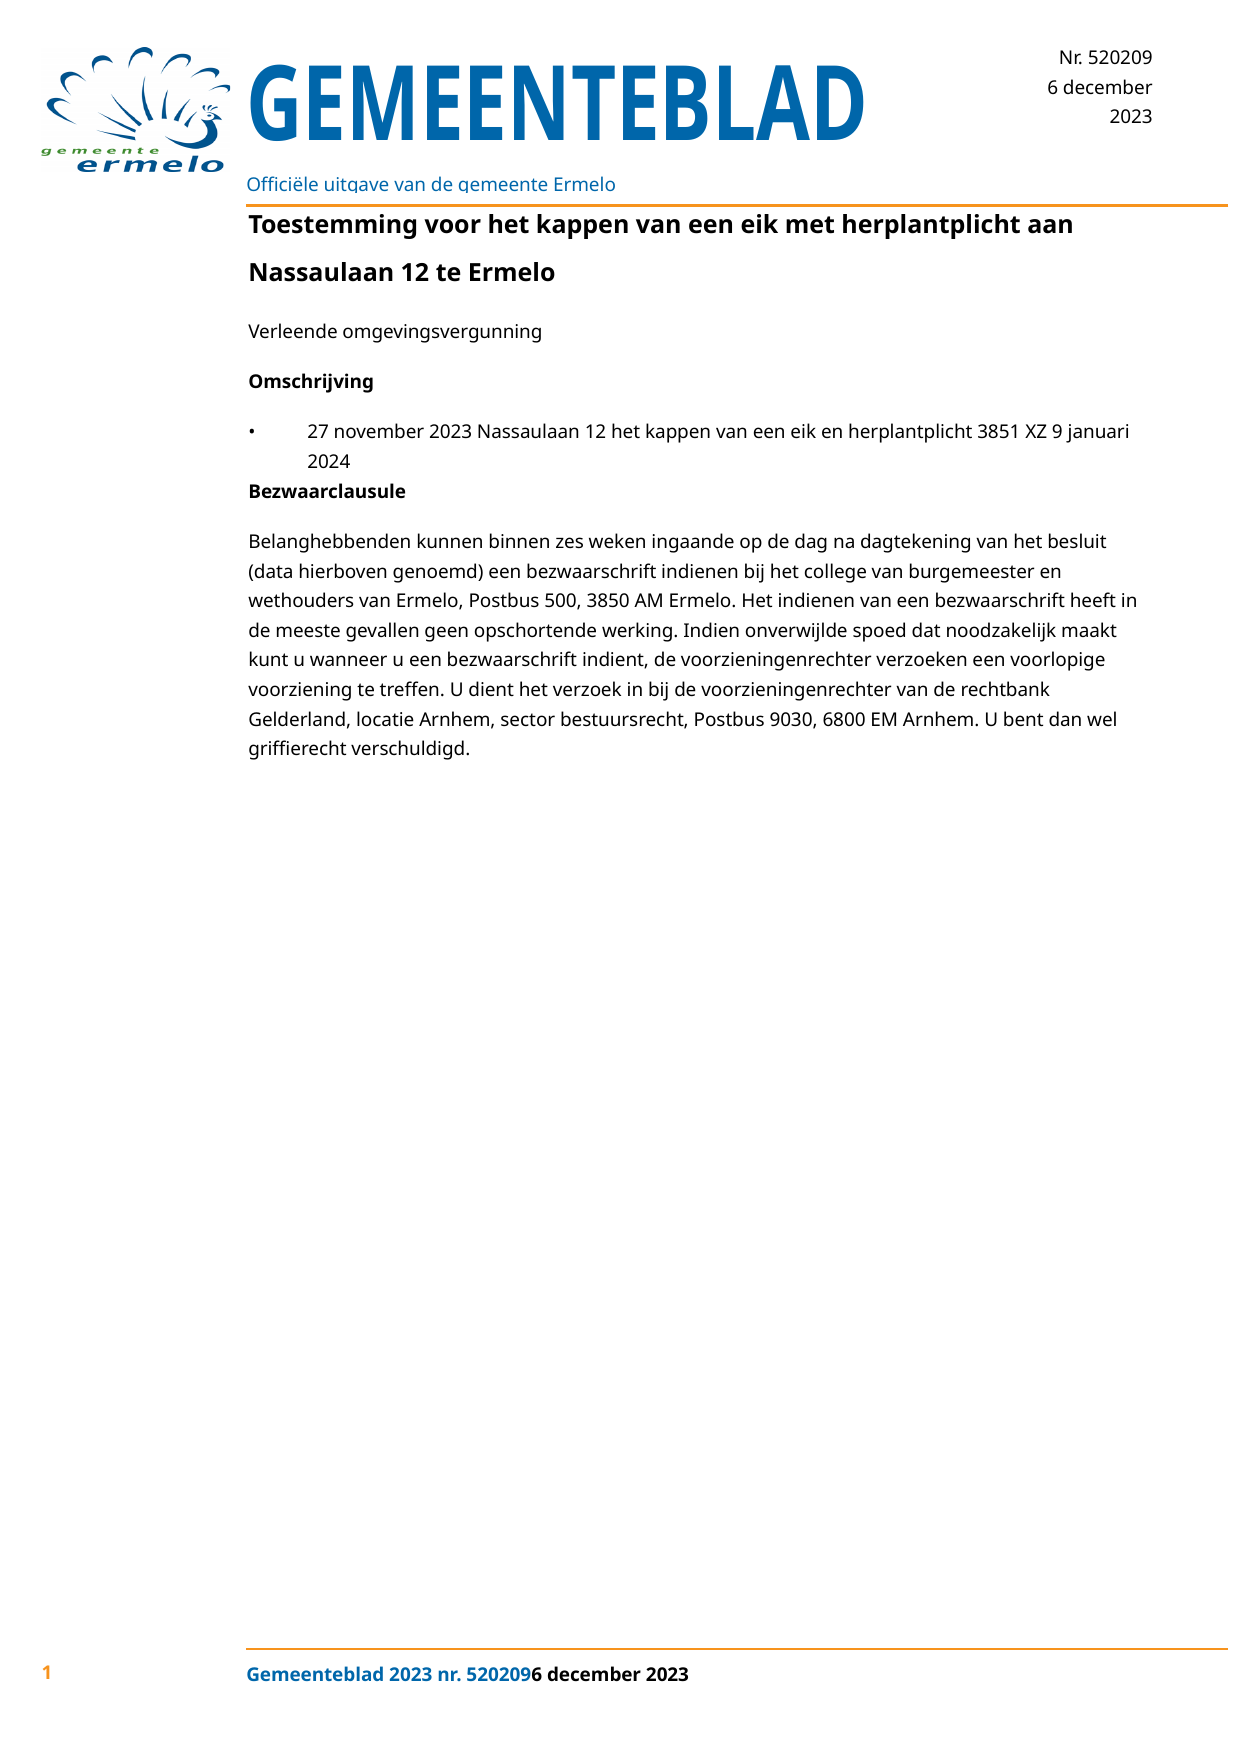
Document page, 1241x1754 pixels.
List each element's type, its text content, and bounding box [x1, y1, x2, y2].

text Belanghebbenden kunnen binnen zes weken ingaande op de dag na dagtekening van het besluit (data hierboven genoemd) een bezwaarschrift indienen bij het college van burgemeester en wethouders van Ermelo, Postbus 500, 3850 AM Ermelo. Het indienen van een bezwaarschrift heeft in de meeste gevallen geen opschortende werking. Indien onverwijlde spoed dat noodzakelijk maakt kunt u wanneer u een bezwaarschrift indient, de voorzieningenrechter verzoeken een voorlopige voorziening te treffen. U dient het verzoek in bij de voorzieningenrechter van de rechtbank Gelderland, locatie Arnhem, sector bestuursrecht, Postbus 9030, 6800 EM Arnhem. U bent dan wel griffierecht verschuldigd. [248, 528, 1152, 761]
text Omschrijving [248, 368, 1152, 394]
text Bezwaarclausule [248, 478, 1152, 504]
text Toestemming voor het kappen van een eik met herplantplicht aan Nassaulaan 12 te Ermelo [248, 207, 1152, 288]
list 27 november 2023 Nassaulaan 12 het kappen van een eik en herplantplicht 3851 XZ 9 januari 2024 [248, 419, 1152, 474]
text Verleende omgevingsvergunning [248, 318, 1152, 344]
picture [41, 47, 231, 172]
